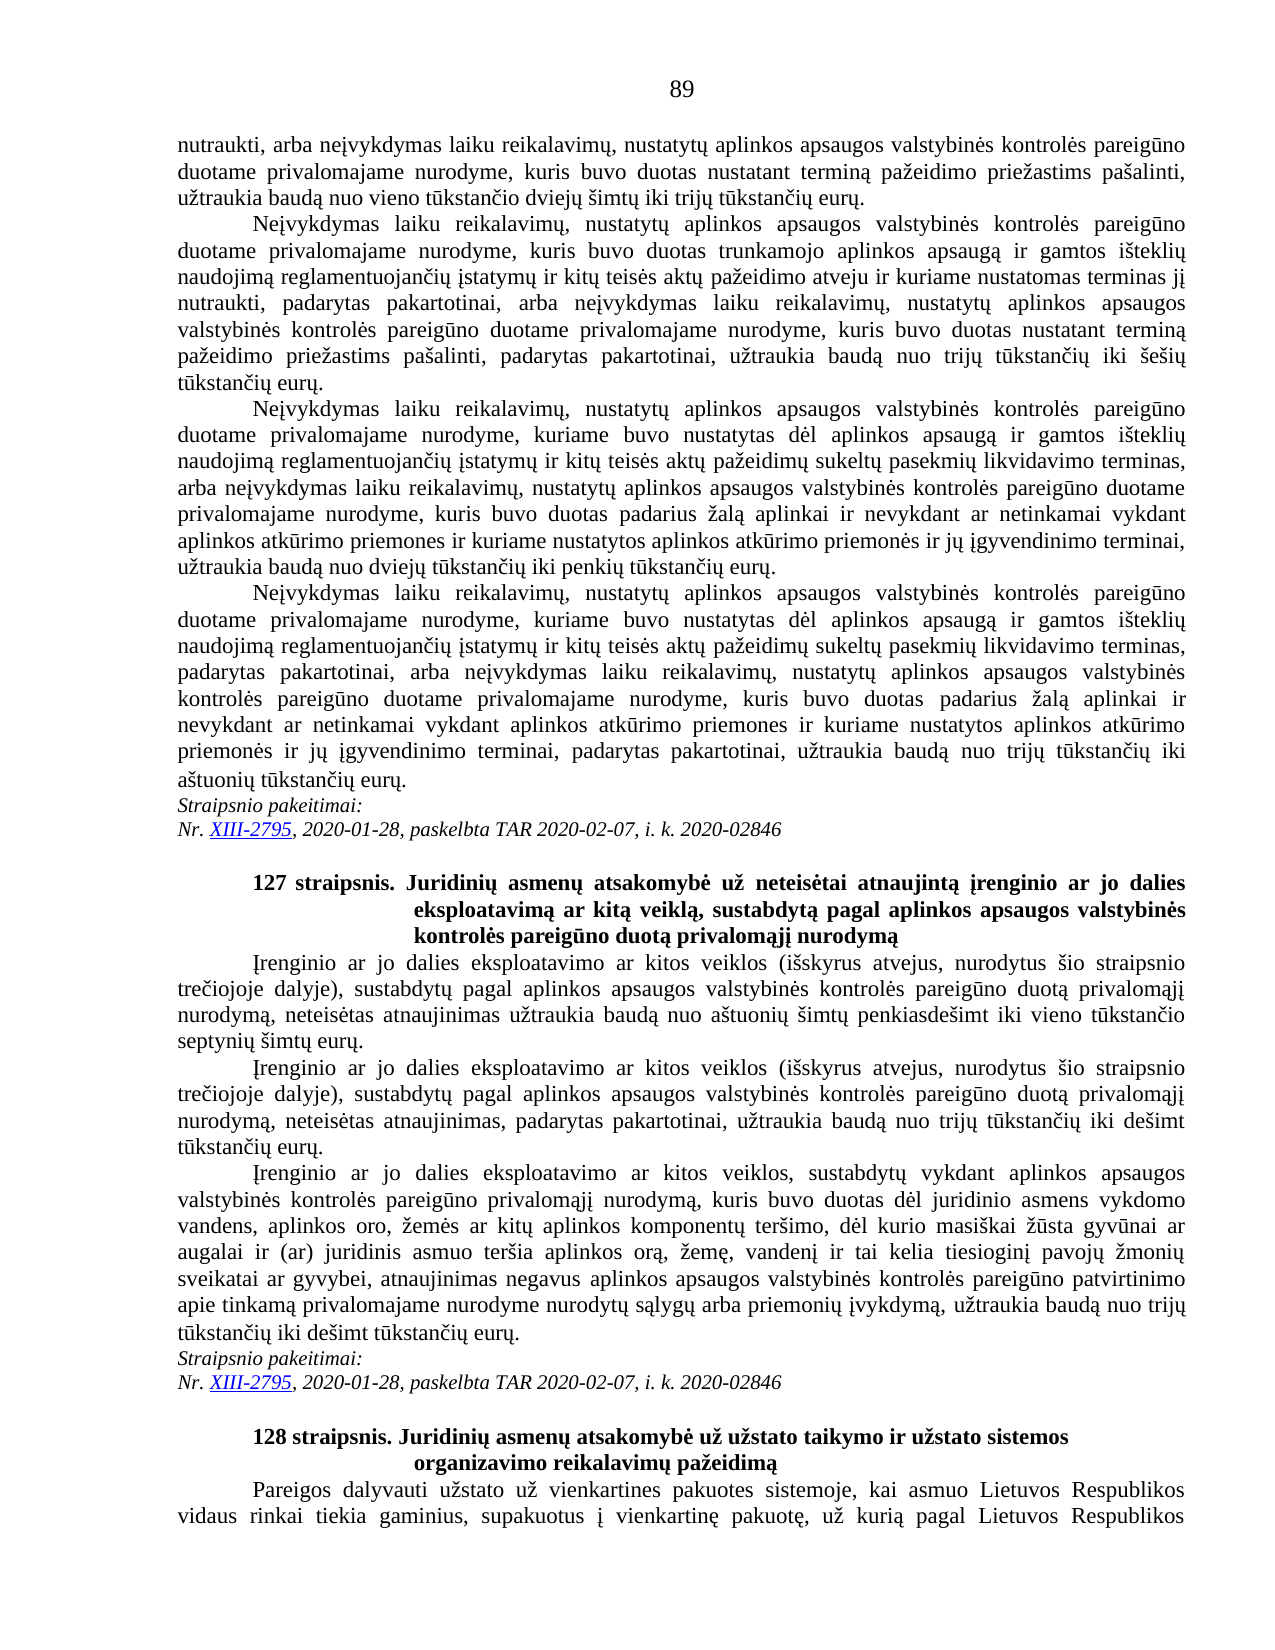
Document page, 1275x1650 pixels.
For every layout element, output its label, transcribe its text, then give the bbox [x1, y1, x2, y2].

text 128 straipsnis. Juridinių asmenų atsakomybė už užstato taikymo ir užstato sistemos organizavimo reikalavimų pažeidimą [252, 1423, 1186, 1476]
text Straipsnio pakeitimai: [177, 793, 1186, 817]
text nutraukti, arba neįvykdymas laiku reikalavimų, nustatytų aplinkos apsaugos valstybinės kontrolės pareigūno duotame privalomajame nurodyme, kuris buvo duotas nustatant terminą pažeidimo priežastims pašalinti, užtraukia baudą nuo vieno tūkstančio dviejų šimtų iki trijų tūkstančių eurų. [177, 131, 1186, 210]
text Įrenginio ar jo dalies eksploatavimo ar kitos veiklos (išskyrus atvejus, nurodytus šio straipsnio trečiojoje dalyje), sustabdytų pagal aplinkos apsaugos valstybinės kontrolės pareigūno duotą privalomąjį nurodymą, neteisėtas atnaujinimas užtraukia baudą nuo aštuonių šimtų penkiasdešimt iki vieno tūkstančio septynių šimtų eurų. [177, 948, 1186, 1054]
text Neįvykdymas laiku reikalavimų, nustatytų aplinkos apsaugos valstybinės kontrolės pareigūno duotame privalomajame nurodyme, kuriame buvo nustatytas dėl aplinkos apsaugą ir gamtos išteklių naudojimą reglamentuojančių įstatymų ir kitų teisės aktų pažeidimų sukeltų pasekmių likvidavimo terminas, arba neįvykdymas laiku reikalavimų, nustatytų aplinkos apsaugos valstybinės kontrolės pareigūno duotame privalomajame nurodyme, kuris buvo duotas padarius žalą aplinkai ir nevykdant ar netinkamai vykdant aplinkos atkūrimo priemones ir kuriame nustatytos aplinkos atkūrimo priemonės ir jų įgyvendinimo terminai, užtraukia baudą nuo dviejų tūkstančių iki penkių tūkstančių eurų. [177, 395, 1186, 579]
text Įrenginio ar jo dalies eksploatavimo ar kitos veiklos, sustabdytų vykdant aplinkos apsaugos valstybinės kontrolės pareigūno privalomąjį nurodymą, kuris buvo duotas dėl juridinio asmens vykdomo vandens, aplinkos oro, žemės ar kitų aplinkos komponentų teršimo, dėl kurio masiškai žūsta gyvūnai ar augalai ir (ar) juridinis asmuo teršia aplinkos orą, žemę, vandenį ir tai kelia tiesioginį pavojų žmonių sveikatai ar gyvybei, atnaujinimas negavus aplinkos apsaugos valstybinės kontrolės pareigūno patvirtinimo apie tinkamą privalomajame nurodyme nurodytų sąlygų arba priemonių įvykdymą, užtraukia baudą nuo trijų tūkstančių iki dešimt tūkstančių eurų. [177, 1159, 1186, 1346]
text Neįvykdymas laiku reikalavimų, nustatytų aplinkos apsaugos valstybinės kontrolės pareigūno duotame privalomajame nurodyme, kuriame buvo nustatytas dėl aplinkos apsaugą ir gamtos išteklių naudojimą reglamentuojančių įstatymų ir kitų teisės aktų pažeidimų sukeltų pasekmių likvidavimo terminas, padarytas pakartotinai, arba neįvykdymas laiku reikalavimų, nustatytų aplinkos apsaugos valstybinės kontrolės pareigūno duotame privalomajame nurodyme, kuris buvo duotas padarius žalą aplinkai ir nevykdant ar netinkamai vykdant aplinkos atkūrimo priemones ir kuriame nustatytos aplinkos atkūrimo priemonės ir jų įgyvendinimo terminai, padarytas pakartotinai, užtraukia baudą nuo trijų tūkstančių iki aštuonių tūkstančių eurų. [177, 579, 1186, 793]
text 127 straipsnis. Juridinių asmenų atsakomybė už neteisėtai atnaujintą įrenginio ar jo dalies eksploatavimą ar kitą veiklą, sustabdytą pagal aplinkos apsaugos valstybinės kontrolės pareigūno duotą privalomąjį nurodymą [252, 869, 1186, 948]
text Neįvykdymas laiku reikalavimų, nustatytų aplinkos apsaugos valstybinės kontrolės pareigūno duotame privalomajame nurodyme, kuris buvo duotas trunkamojo aplinkos apsaugą ir gamtos išteklių naudojimą reglamentuojančių įstatymų ir kitų teisės aktų pažeidimo atveju ir kuriame nustatomas terminas jį nutraukti, padarytas pakartotinai, arba neįvykdymas laiku reikalavimų, nustatytų aplinkos apsaugos valstybinės kontrolės pareigūno duotame privalomajame nurodyme, kuris buvo duotas nustatant terminą pažeidimo priežastims pašalinti, padarytas pakartotinai, užtraukia baudą nuo trijų tūkstančių iki šešių tūkstančių eurų. [177, 210, 1186, 395]
text Nr. XIII-2795, 2020-01-28, paskelbta TAR 2020-02-07, i. k. 2020-02846 [177, 1370, 1186, 1394]
text Įrenginio ar jo dalies eksploatavimo ar kitos veiklos (išskyrus atvejus, nurodytus šio straipsnio trečiojoje dalyje), sustabdytų pagal aplinkos apsaugos valstybinės kontrolės pareigūno duotą privalomąjį nurodymą, neteisėtas atnaujinimas, padarytas pakartotinai, užtraukia baudą nuo trijų tūkstančių iki dešimt tūkstančių eurų. [177, 1054, 1186, 1159]
text Straipsnio pakeitimai: [177, 1346, 1186, 1370]
text Pareigos dalyvauti užstato už vienkartines pakuotes sistemoje, kai asmuo Lietuvos Respublikos vidaus rinkai tiekia gaminius, supakuotus į vienkartinę pakuotę, už kurią pagal Lietuvos Respublikos [177, 1476, 1186, 1528]
text Nr. XIII-2795, 2020-01-28, paskelbta TAR 2020-02-07, i. k. 2020-02846 [177, 817, 1186, 841]
